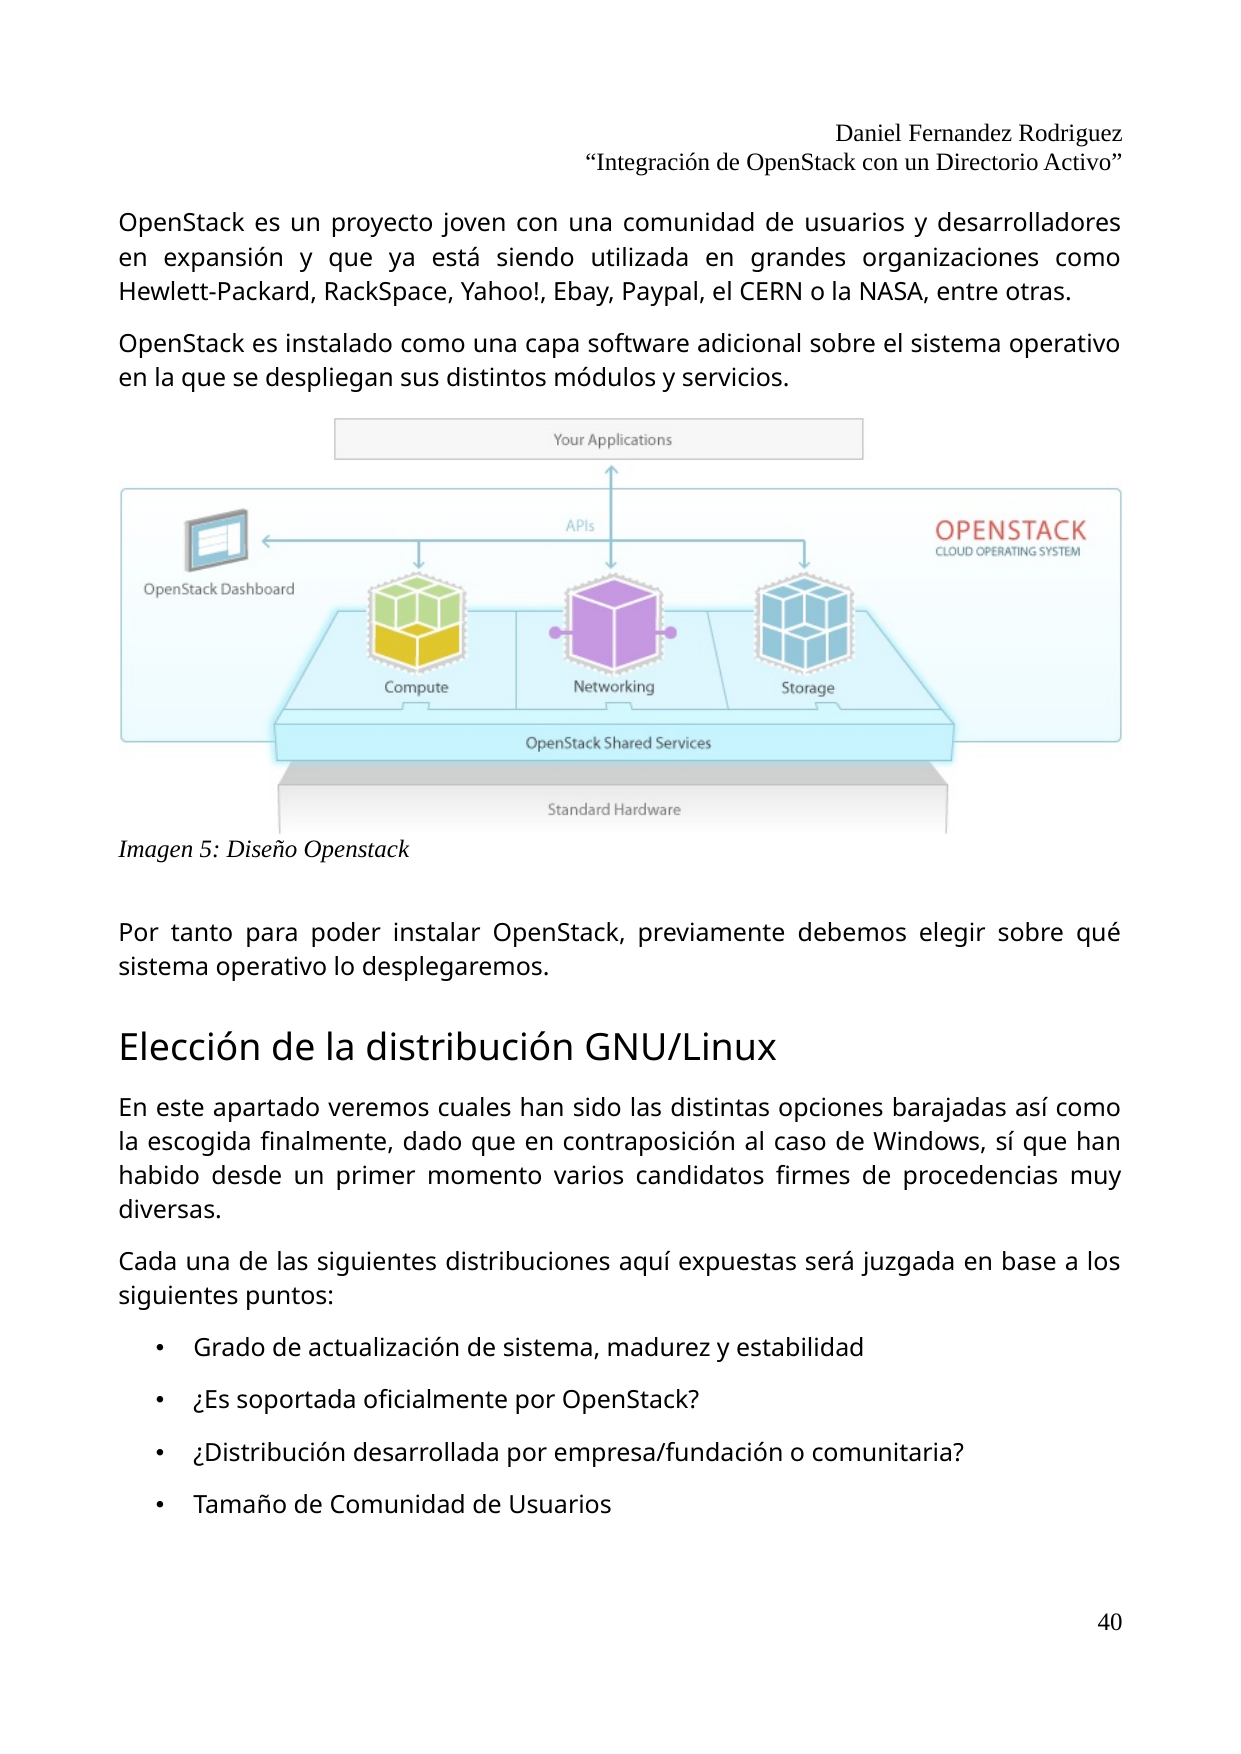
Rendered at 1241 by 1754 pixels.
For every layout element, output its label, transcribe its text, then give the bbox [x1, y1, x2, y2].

list Tamaño de Comunidad de Usuarios [156, 1486, 1122, 1520]
list ¿Distribución desarrollada por empresa/fundación o comunitaria? [156, 1434, 1122, 1468]
text OpenStack es instalado como una capa software adicional sobre el sistema operativo en la que se despliegan sus distintos módulos y servicios. [118, 325, 1122, 393]
list ¿Es soportada oficialmente por OpenStack? [156, 1382, 1122, 1416]
text OpenStack es un proyecto joven con una comunidad de usuarios y desarrolladores en expansión y que ya está siendo utilizada en grandes organizaciones como Hewlett-Packard, RackSpace, Yahoo!, Ebay, Paypal, el CERN o la NASA, entre otras. [118, 205, 1122, 307]
list Grado de actualización de sistema, madurez y estabilidad [156, 1330, 1122, 1364]
picture [118, 417, 1123, 834]
text Por tanto para poder instalar OpenStack, previamente debemos elegir sobre qué sistema operativo lo desplegaremos. [118, 915, 1122, 983]
text Cada una de las siguientes distribuciones aquí expuestas será juzgada en base a los siguientes puntos: [118, 1244, 1122, 1312]
text Imagen 5: Diseño Openstack [118, 834, 1122, 863]
subtitle Elección de la distribución GNU/Linux [118, 1020, 1122, 1071]
text En este apartado veremos cuales han sido las distintas opciones barajadas así como la escogida finalmente, dado que en contraposición al caso de Windows, sí que han habido desde un primer momento varios candidatos firmes de procedencias muy diversas. [118, 1089, 1122, 1226]
